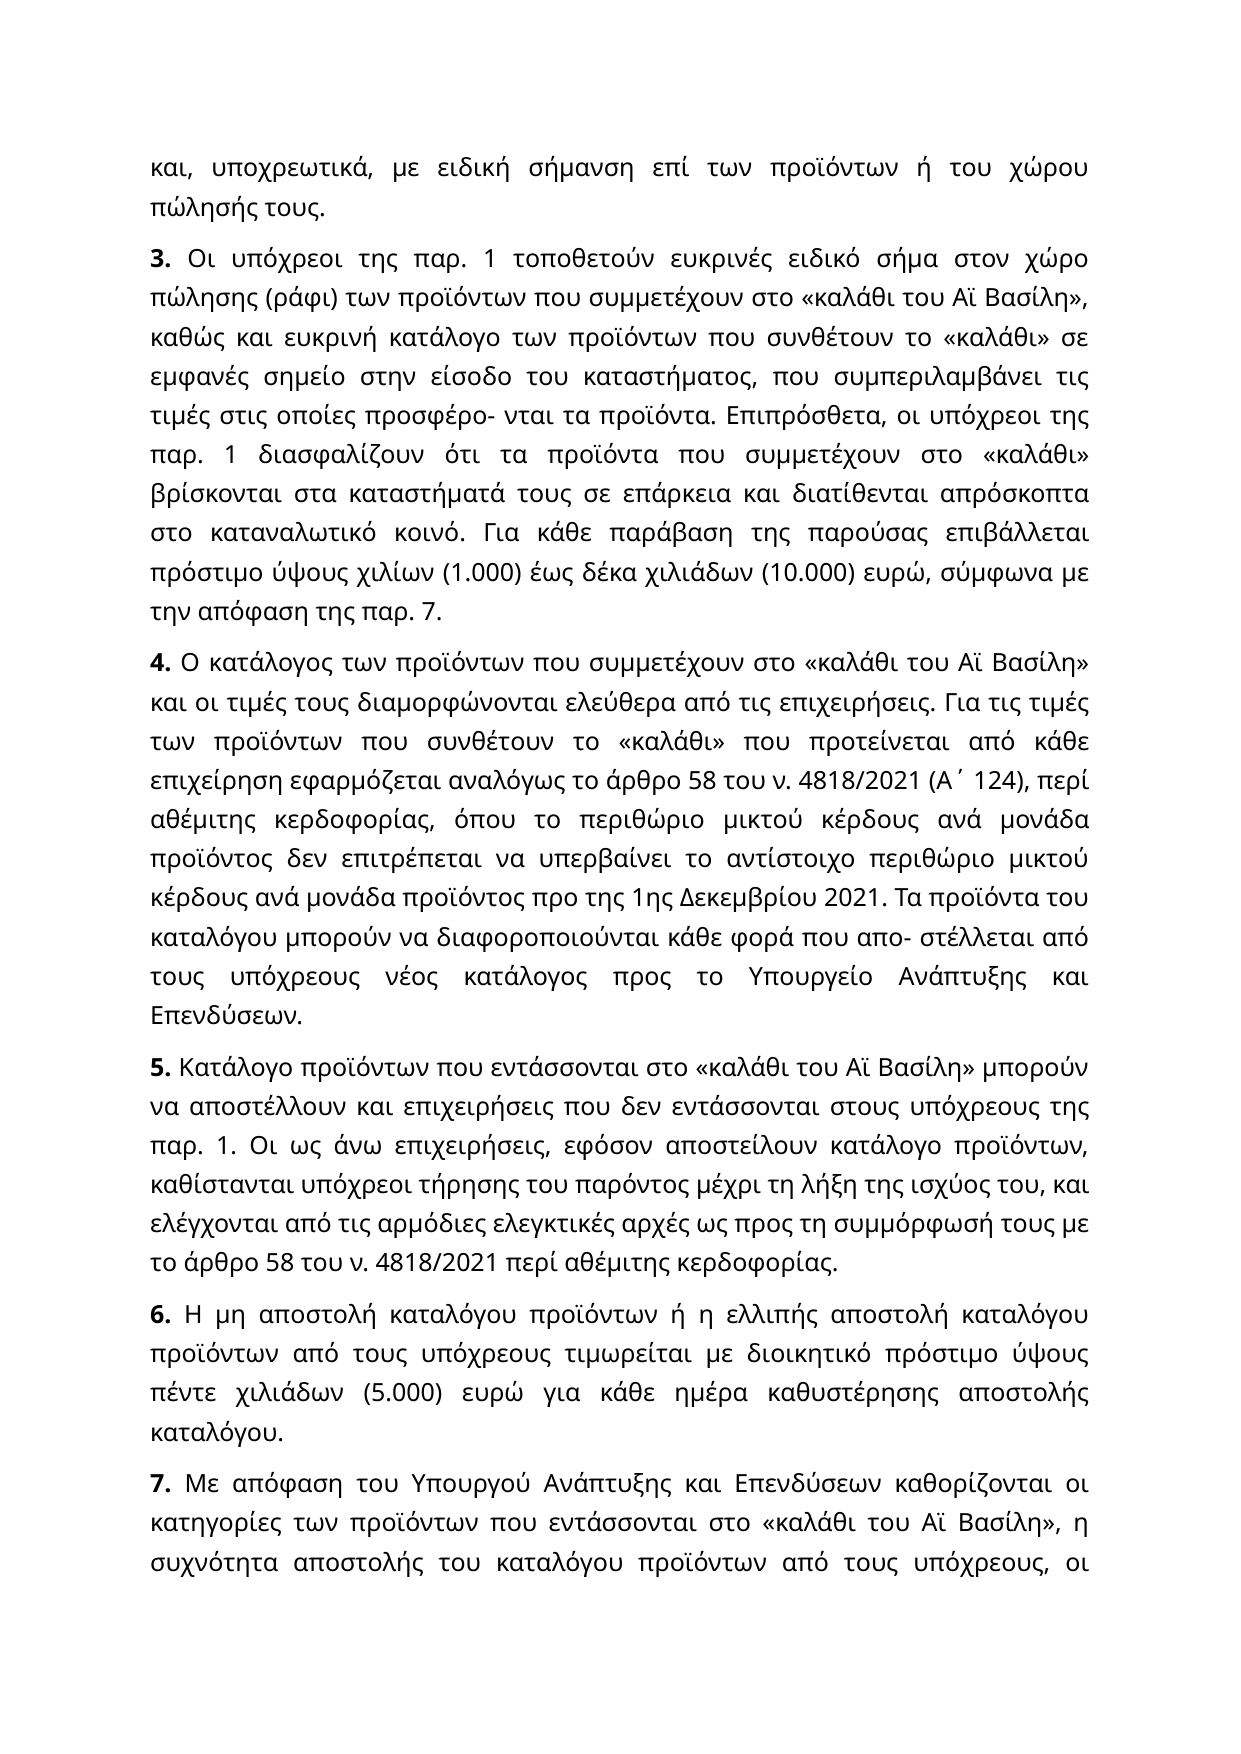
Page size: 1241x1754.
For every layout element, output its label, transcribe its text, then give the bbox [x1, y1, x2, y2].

text 7. Με απόφαση του Υπουργού Ανάπτυξης και Επενδύσεων καθορίζονται οι κατηγορίες των προϊόντων που εντάσσονται στο «καλάθι του Αϊ Βασίλη», η συχνότητα αποστολής του καταλόγου προϊόντων από τους υπόχρεους, οι [150, 1466, 1090, 1578]
text 3. Οι υπόχρεοι της παρ. 1 τοποθετούν ευκρινές ειδικό σήμα στον χώρο πώλησης (ράφι) των προϊόντων που συμμετέχουν στο «καλάθι του Αϊ Βασίλη», καθώς και ευκρινή κατάλογο των προϊόντων που συνθέτουν το «καλάθι» σε εμφανές σημείο στην είσοδο του καταστήματος, που συμπεριλαμβάνει τις τιμές στις οποίες προσφέρο- νται τα προϊόντα. Επιπρόσθετα, οι υπόχρεοι της παρ. 1 διασφαλίζουν ότι τα προϊόντα που συμμετέχουν στο «καλάθι» βρίσκονται στα καταστήματά τους σε επάρκεια και διατίθενται απρόσκοπτα στο καταναλωτικό κοινό. Για κάθε παράβαση της παρούσας επιβάλλεται πρόστιμο ύψους χιλίων (1.000) έως δέκα χιλιάδων (10.000) ευρώ, σύμφωνα με την απόφαση της παρ. 7. [150, 241, 1090, 627]
text 6. Η μη αποστολή καταλόγου προϊόντων ή η ελλιπής αποστολή καταλόγου προϊόντων από τους υπόχρεους τιμωρείται με διοικητικό πρόστιμο ύψους πέντε χιλιάδων (5.000) ευρώ για κάθε ημέρα καθυστέρησης αποστολής καταλόγου. [150, 1297, 1090, 1448]
text 4. Ο κατάλογος των προϊόντων που συμμετέχουν στο «καλάθι του Αϊ Βασίλη» και οι τιμές τους διαμορφώνονται ελεύθερα από τις επιχειρήσεις. Για τις τιμές των προϊόντων που συνθέτουν το «καλάθι» που προτείνεται από κάθε επιχείρηση εφαρμόζεται αναλόγως το άρθρο 58 του ν. 4818/2021 (Α΄ 124), περί αθέμιτης κερδοφορίας, όπου το περιθώριο μικτού κέρδους ανά μονάδα προϊόντος δεν επιτρέπεται να υπερβαίνει το αντίστοιχο περιθώριο μικτού κέρδους ανά μονάδα προϊόντος προ της 1ης Δεκεμβρίου 2021. Τα προϊόντα του καταλόγου μπορούν να διαφοροποιούνται κάθε φορά που απο- στέλλεται από τους υπόχρεους νέος κατάλογος προς το Υπουργείο Ανάπτυξης και Επενδύσεων. [150, 645, 1090, 1032]
text 5. Κατάλογο προϊόντων που εντάσσονται στο «καλάθι του Αϊ Βασίλη» μπορούν να αποστέλλουν και επιχειρήσεις που δεν εντάσσονται στους υπόχρεους της παρ. 1. Οι ως άνω επιχειρήσεις, εφόσον αποστείλουν κατάλογο προϊόντων, καθίστανται υπόχρεοι τήρησης του παρόντος μέχρι τη λήξη της ισχύος του, και ελέγχονται από τις αρμόδιες ελεγκτικές αρχές ως προς τη συμμόρφωσή τους με το άρθρο 58 του ν. 4818/2021 περί αθέμιτης κερδοφορίας. [150, 1049, 1090, 1279]
text και, υποχρεωτικά, με ειδική σήμανση επί των προϊόντων ή του χώρου πώλησής τους. [150, 150, 1090, 223]
